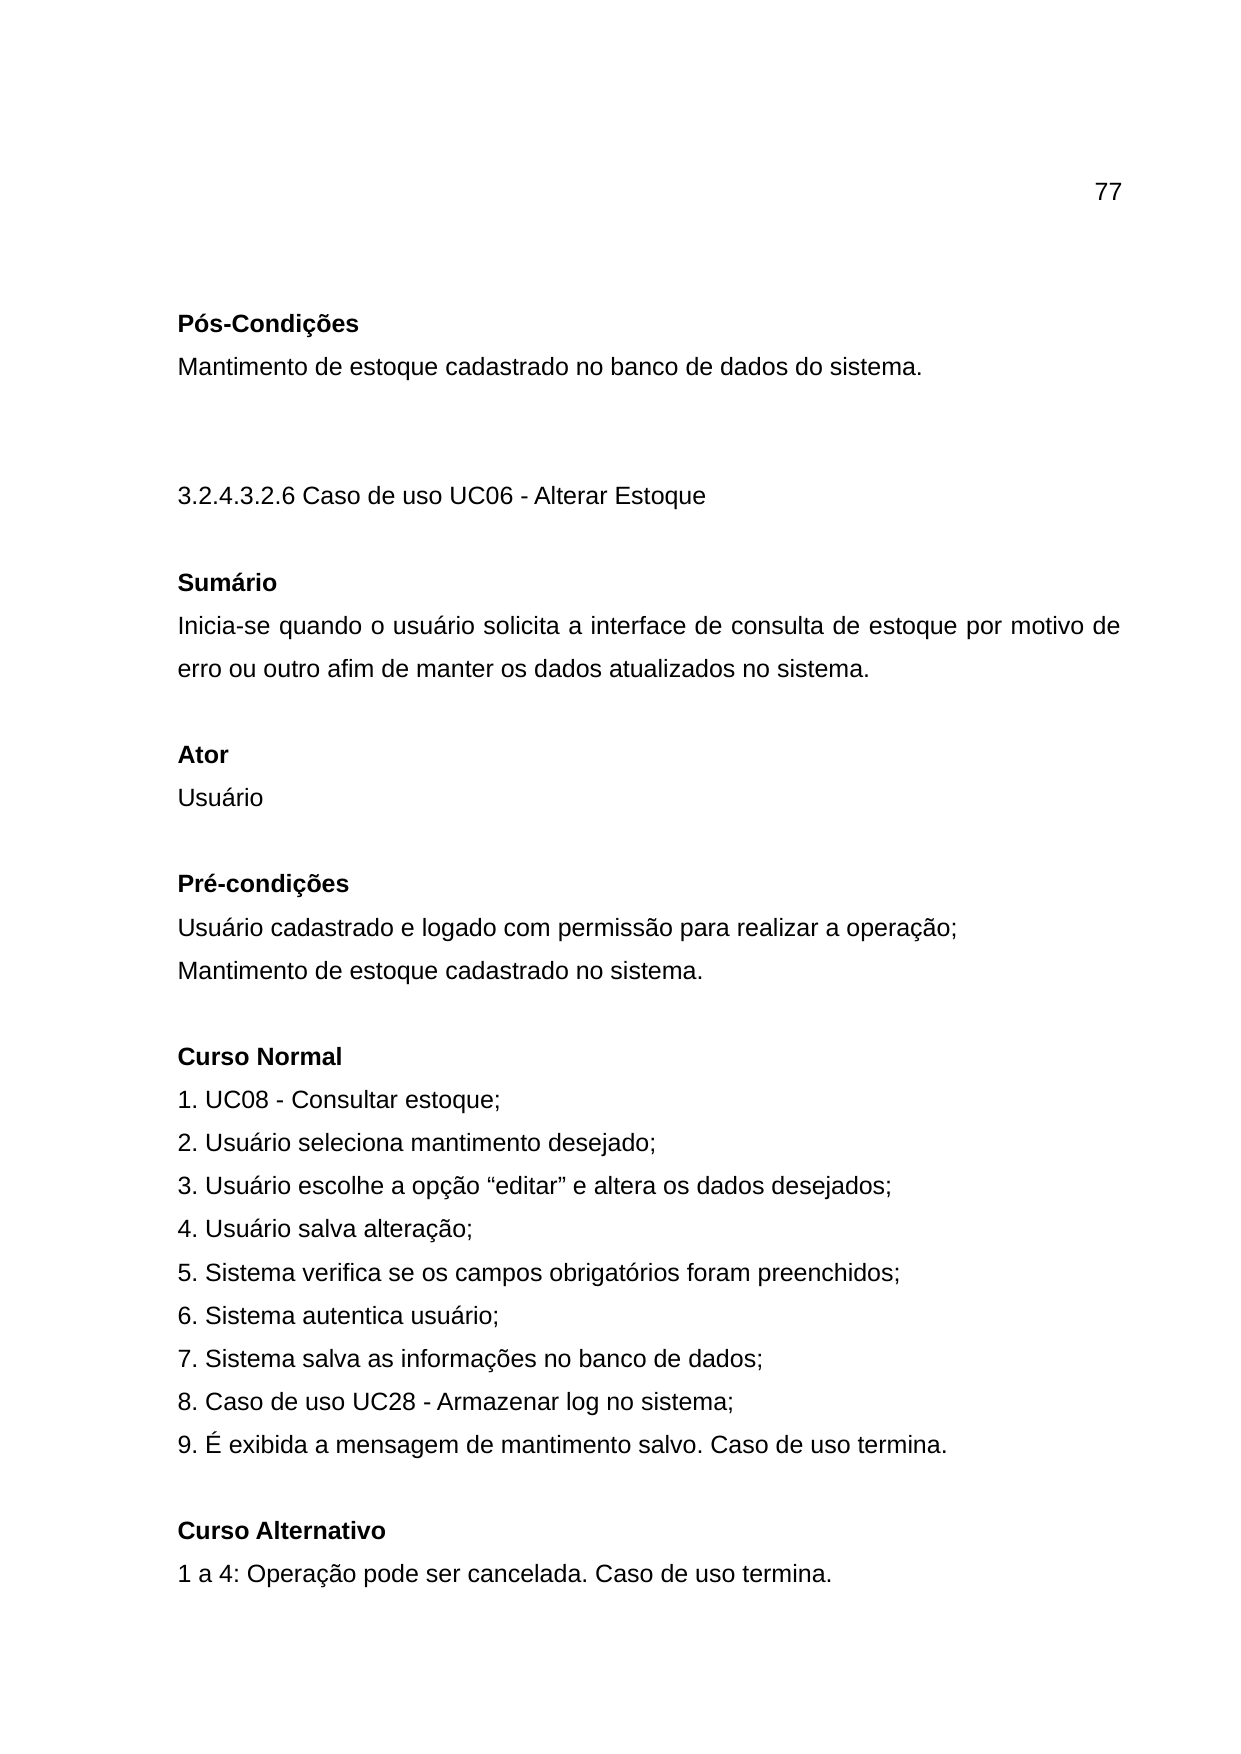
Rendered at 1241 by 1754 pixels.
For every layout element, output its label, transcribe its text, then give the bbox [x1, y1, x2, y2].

text 3.2.4.3.2.6 Caso de uso UC06 - Alterar Estoque [177, 481, 1122, 510]
text 2. Usuário seleciona mantimento desejado; [177, 1128, 1122, 1157]
text Mantimento de estoque cadastrado no banco de dados do sistema. [177, 352, 1122, 381]
text Usuário [177, 783, 1122, 812]
text Curso Alternativo [177, 1516, 1122, 1545]
text Ator [177, 740, 1122, 769]
text 8. Caso de uso UC28 - Armazenar log no sistema; [177, 1387, 1122, 1416]
text 1. UC08 - Consultar estoque; [177, 1085, 1122, 1114]
text Pré-condições [177, 869, 1122, 898]
text Mantimento de estoque cadastrado no sistema. [177, 956, 1122, 984]
text 3. Usuário escolhe a opção “editar” e altera os dados desejados; [177, 1171, 1122, 1200]
text 1 a 4: Operação pode ser cancelada. Caso de uso termina. [177, 1559, 1122, 1588]
text 4. Usuário salva alteração; [177, 1214, 1122, 1243]
text Pós-Condições [177, 309, 1122, 338]
text Sumário [177, 568, 1122, 596]
text 7. Sistema salva as informações no banco de dados; [177, 1344, 1122, 1373]
text Usuário cadastrado e logado com permissão para realizar a operação; [177, 913, 1122, 941]
text 6. Sistema autentica usuário; [177, 1301, 1122, 1329]
text Inicia-se quando o usuário solicita a interface de consulta de estoque por motivo de erro ou outro afim de manter os dados atualizados no sistema. [177, 611, 1122, 683]
text Curso Normal [177, 1042, 1122, 1071]
text 9. É exibida a mensagem de mantimento salvo. Caso de uso termina. [177, 1430, 1122, 1459]
text 5. Sistema verifica se os campos obrigatórios foram preenchidos; [177, 1258, 1122, 1286]
